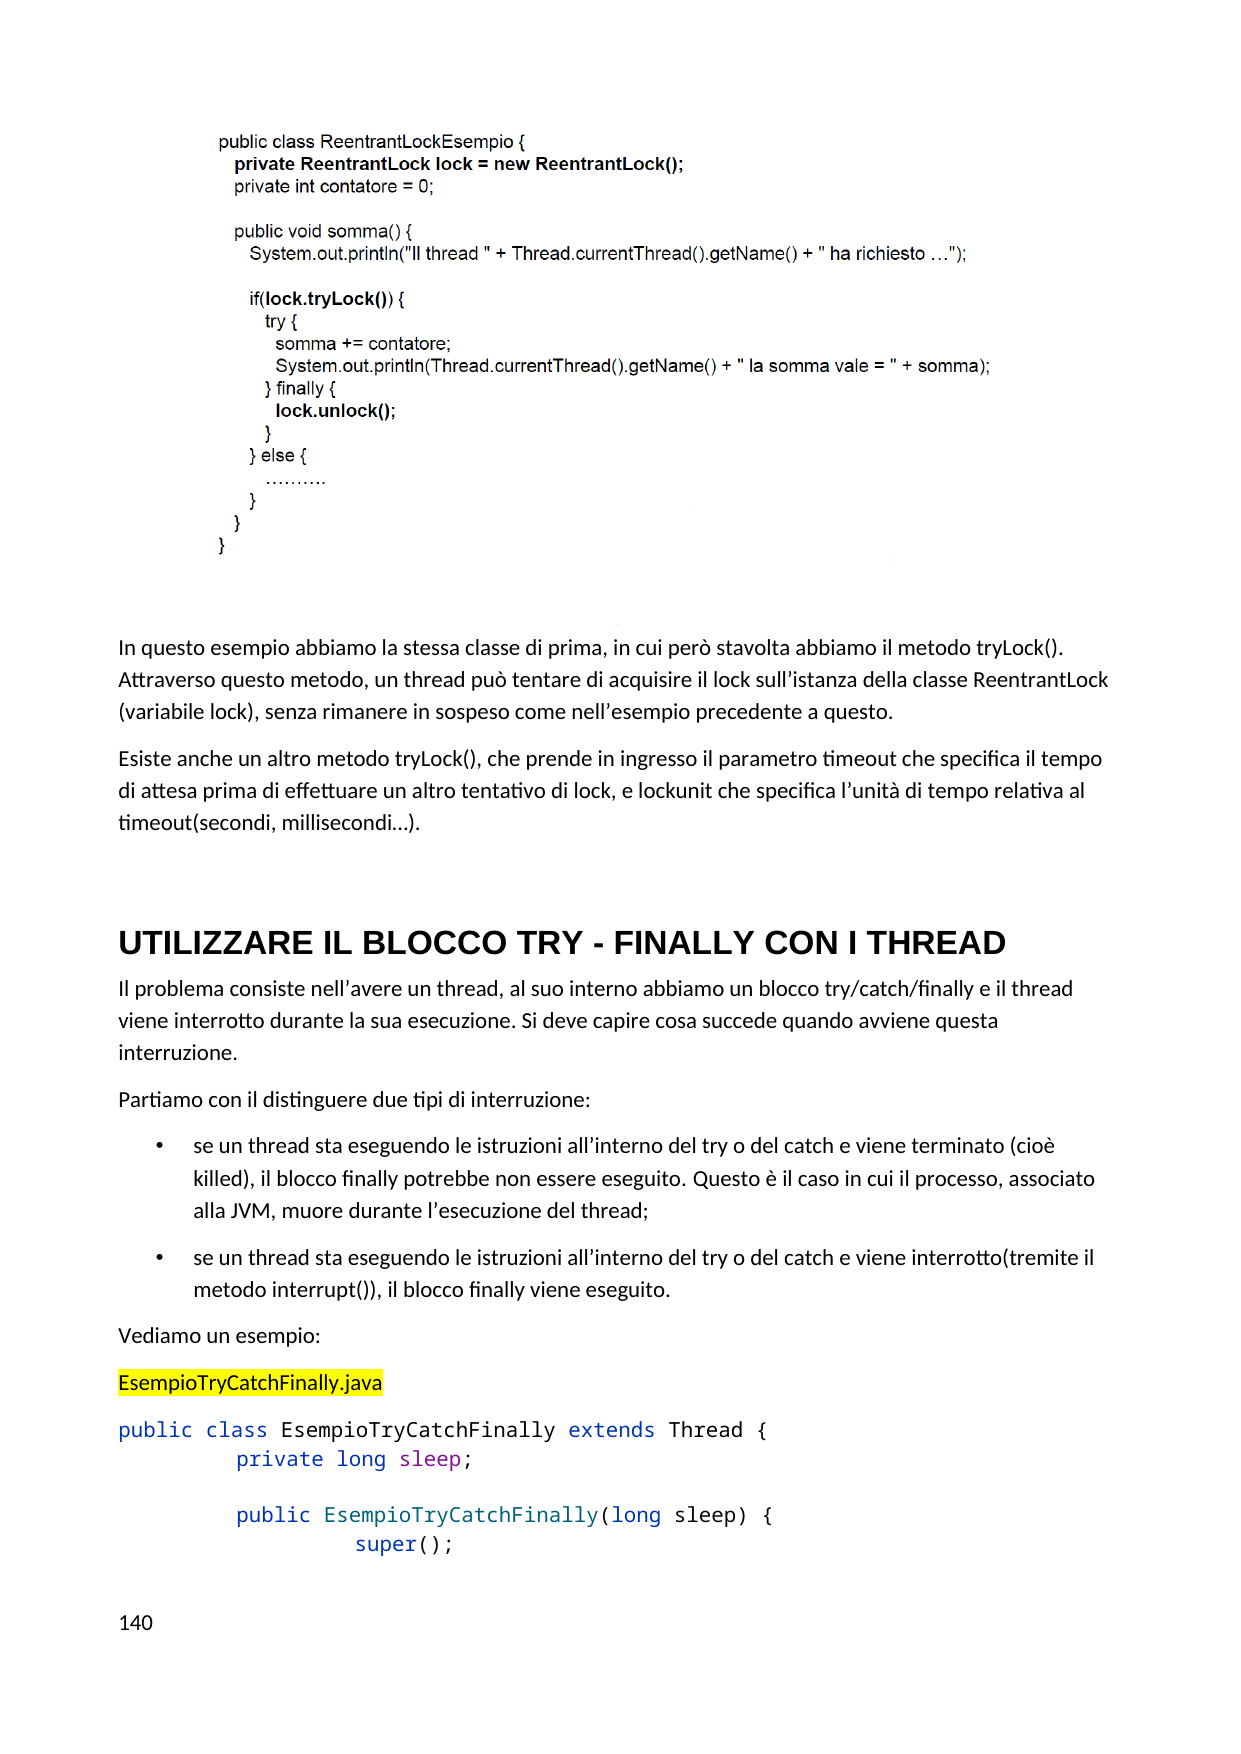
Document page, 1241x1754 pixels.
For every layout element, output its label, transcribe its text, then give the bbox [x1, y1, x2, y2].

text public class EsempioTryCatchFinally extends Thread { private long sleep; public EsempioTryCatchFinally(long sleep) { super(); [118, 1415, 1122, 1557]
text Il problema consiste nell’avere un thread, al suo interno abbiamo un blocco try/catch/finally e il thread viene interrotto durante la sua esecuzione. Si deve capire cosa succede quando avviene questa interruzione. [118, 974, 1122, 1066]
text In questo esempio abbiamo la stessa classe di prima, in cui però stavolta abbiamo il metodo tryLock(). Attraverso questo metodo, un thread può tentare di acquisire il lock sull’istanza della classe ReentrantLock (variabile lock), senza rimanere in sospeso come nell’esempio precedente a questo. [118, 633, 1122, 725]
list se un thread sta eseguendo le istruzioni all’interno del try o del catch e viene terminato (cioè killed), il blocco finally potrebbe non essere eseguito. Questo è il caso in cui il processo, associato alla JVM, muore durante l’esecuzione del thread; [156, 1132, 1122, 1224]
text Esiste anche un altro metodo tryLock(), che prende in ingresso il parametro timeout che specifica il tempo di attesa prima di effettuare un altro tentativo di lock, e lockunit che specifica l’unità di tempo relativa al timeout(secondi, millisecondi…). [118, 744, 1122, 836]
subtitle UTILIZZARE IL BLOCCO TRY - FINALLY CON I THREAD [118, 922, 1122, 961]
list se un thread sta eseguendo le istruzioni all’interno del try o del catch e viene interrotto(tremite il metodo interrupt()), il blocco finally viene eseguito. [156, 1243, 1122, 1303]
picture [211, 127, 1029, 629]
text Partiamo con il distinguere due tipi di interruzione: [118, 1085, 1122, 1113]
text Vediamo un esempio: [118, 1322, 1122, 1350]
text EsempioTryCatchFinally.java [118, 1368, 1122, 1396]
